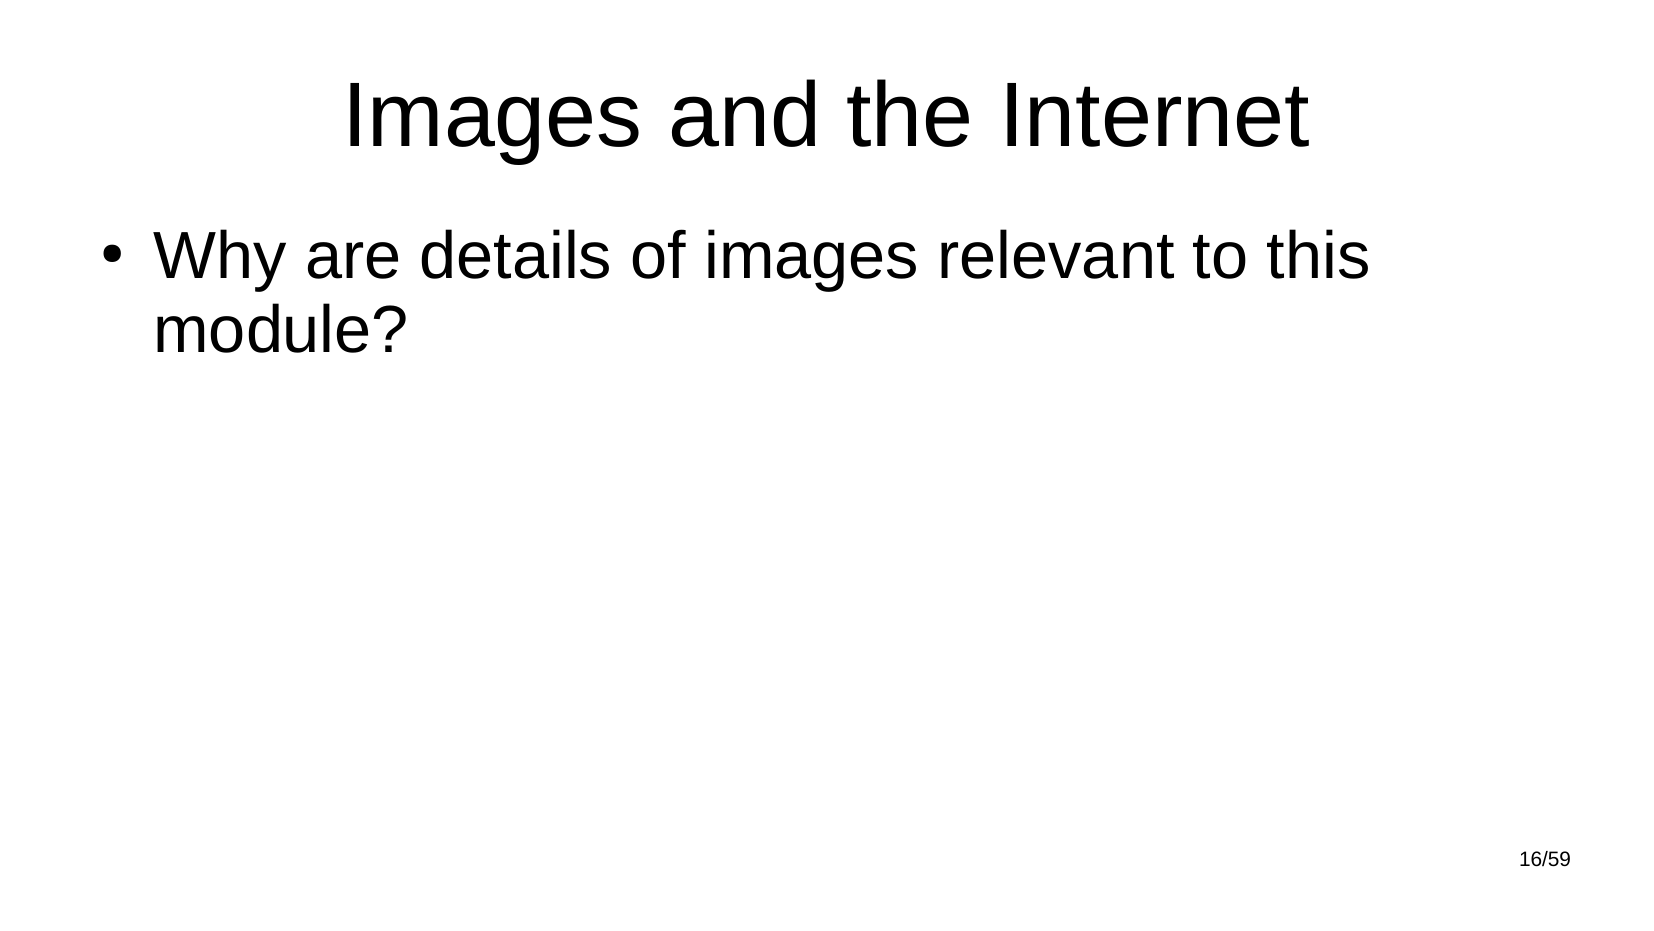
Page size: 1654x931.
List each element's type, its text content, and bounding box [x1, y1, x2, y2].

title Images and the Internet [82, 37, 1571, 193]
list Why are details of images relevant to this module? [82, 217, 1571, 758]
